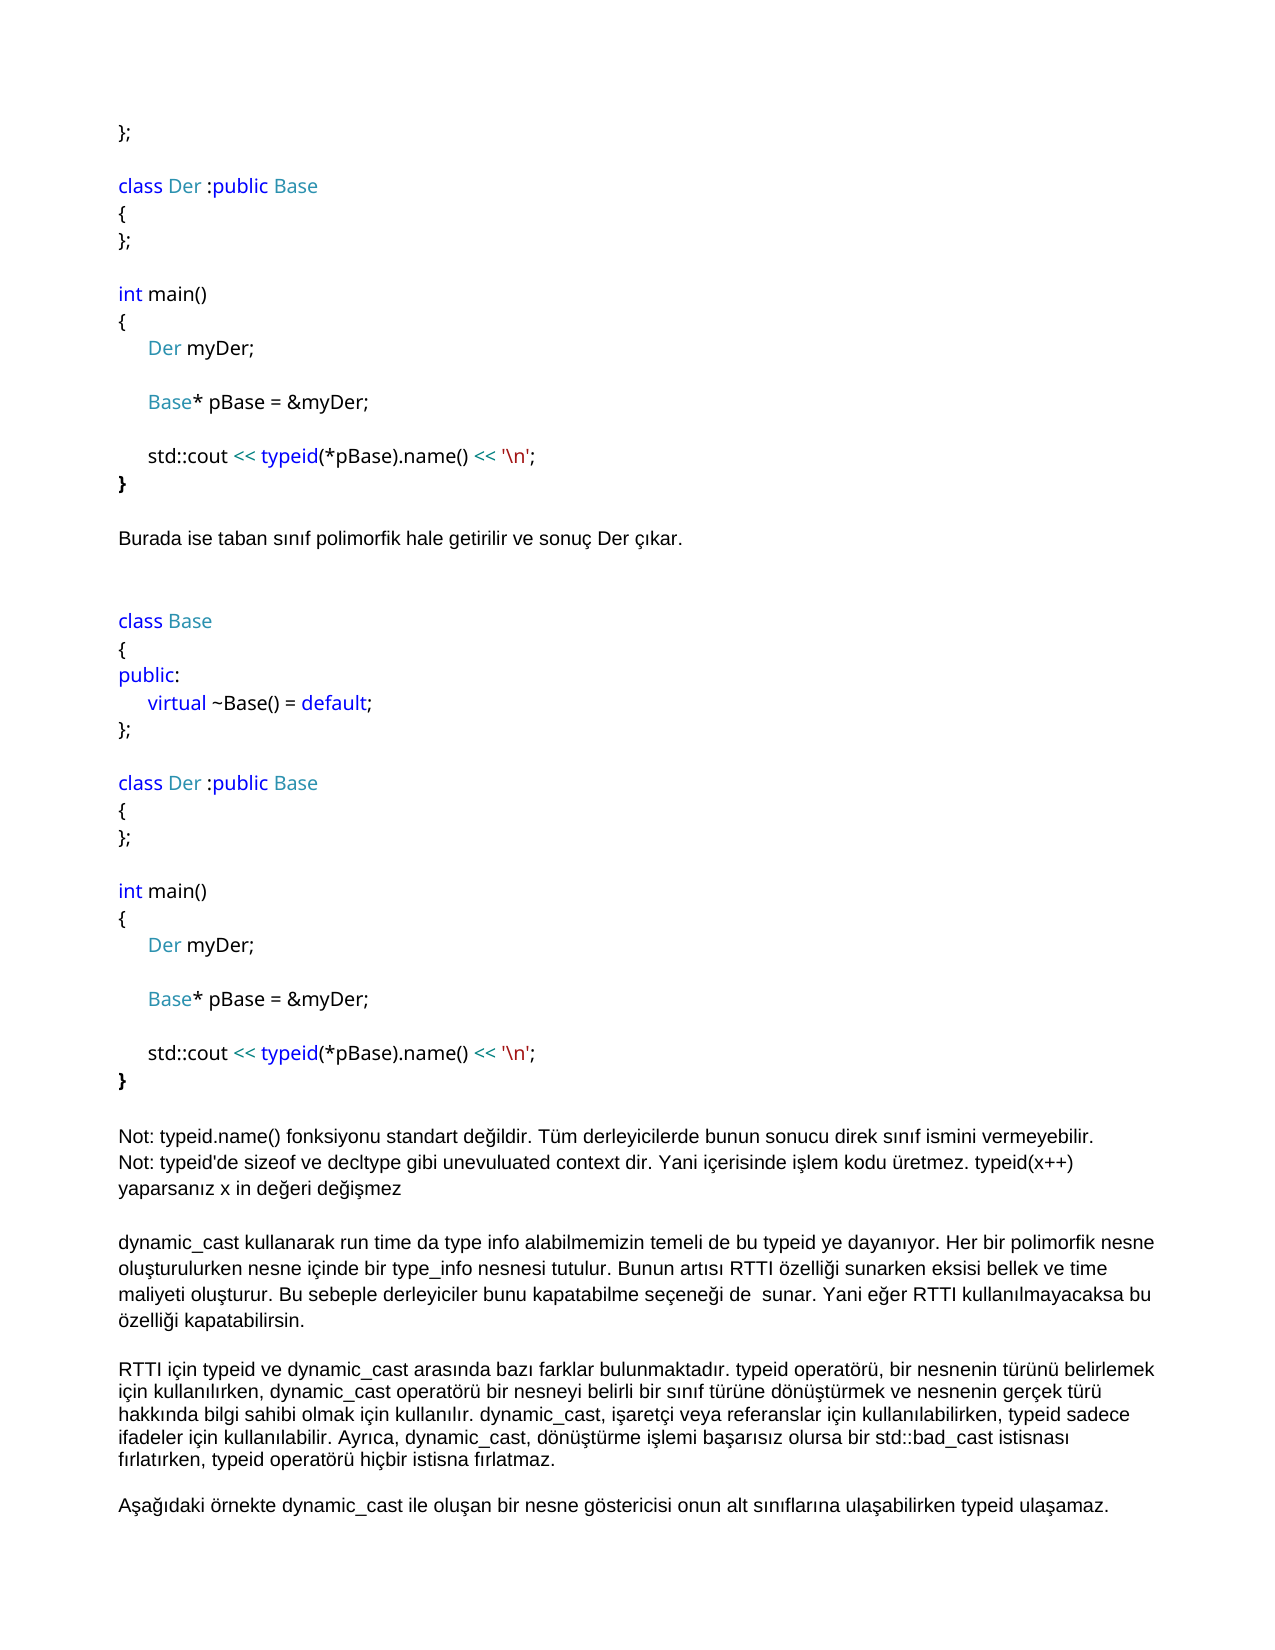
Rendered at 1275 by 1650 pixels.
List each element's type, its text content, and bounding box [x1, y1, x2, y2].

text class Der :public Base [118, 172, 1157, 199]
text std::cout << typeid(*pBase).name() << '\n'; [118, 1039, 1157, 1066]
text }; [118, 824, 1157, 851]
text virtual ~Base() = default; [118, 689, 1157, 716]
text RTTI için typeid ve dynamic_cast arasında bazı farklar bulunmaktadır. typeid operatörü, bir nesnenin türünü belirlemek için kullanılırken, dynamic_cast operatörü bir nesneyi belirli bir sınıf türüne dönüştürmek ve nesnenin gerçek türü hakkında bilgi sahibi olmak için kullanılır. dynamic_cast, işaretçi veya referanslar için kullanılabilirken, typeid sadece ifadeler için kullanılabilir. Ayrıca, dynamic_cast, dönüştürme işlemi başarısız olursa bir std::bad_cast istisnası fırlatırken, typeid operatörü hiçbir istisna fırlatmaz. [118, 1357, 1157, 1471]
text } [118, 469, 1157, 496]
text int main() [118, 878, 1157, 904]
text { [118, 199, 1157, 226]
text class Der :public Base [118, 770, 1157, 797]
text class Base [118, 608, 1157, 635]
text Der myDer; [118, 334, 1157, 361]
text }; [118, 118, 1157, 145]
text dynamic_cast kullanarak run time da type info alabilmemizin temeli de bu typeid ye dayanıyor. Her bir polimorfik nesne oluşturulurken nesne içinde bir type_info nesnesi tutulur. Bunun artısı RTTI özelliği sunarken eksisi bellek ve time maliyeti oluşturur. Bu sebeple derleyiciler bunu kapatabilme seçeneği de sunar. Yani eğer RTTI kullanılmayacaksa bu özelliği kapatabilirsin. [118, 1231, 1157, 1331]
text Burada ise taban sınıf polimorfik hale getirilir ve sonuç Der çıkar. [118, 527, 1157, 550]
text std::cout << typeid(*pBase).name() << '\n'; [118, 442, 1157, 469]
text Base* pBase = &myDer; [118, 986, 1157, 1012]
text Base* pBase = &myDer; [118, 388, 1157, 415]
text }; [118, 226, 1157, 253]
text { [118, 635, 1157, 662]
text int main() [118, 280, 1157, 307]
text Not: typeid'de sizeof ve decltype gibi unevuluated context dir. Yani içerisinde işlem kodu üretmez. typeid(x++) yaparsanız x in değeri değişmez [118, 1151, 1157, 1200]
text { [118, 797, 1157, 824]
text Aşağıdaki örnekte dynamic_cast ile oluşan bir nesne göstericisi onun alt sınıflarına ulaşabilirken typeid ulaşamaz. [118, 1494, 1157, 1516]
text { [118, 307, 1157, 334]
text { [118, 904, 1157, 932]
text }; [118, 716, 1157, 743]
text Not: typeid.name() fonksiyonu standart değildir. Tüm derleyicilerde bunun sonucu direk sınıf ismini vermeyebilir. [118, 1125, 1157, 1148]
text Der myDer; [118, 932, 1157, 958]
text public: [118, 662, 1157, 689]
text } [118, 1066, 1157, 1093]
